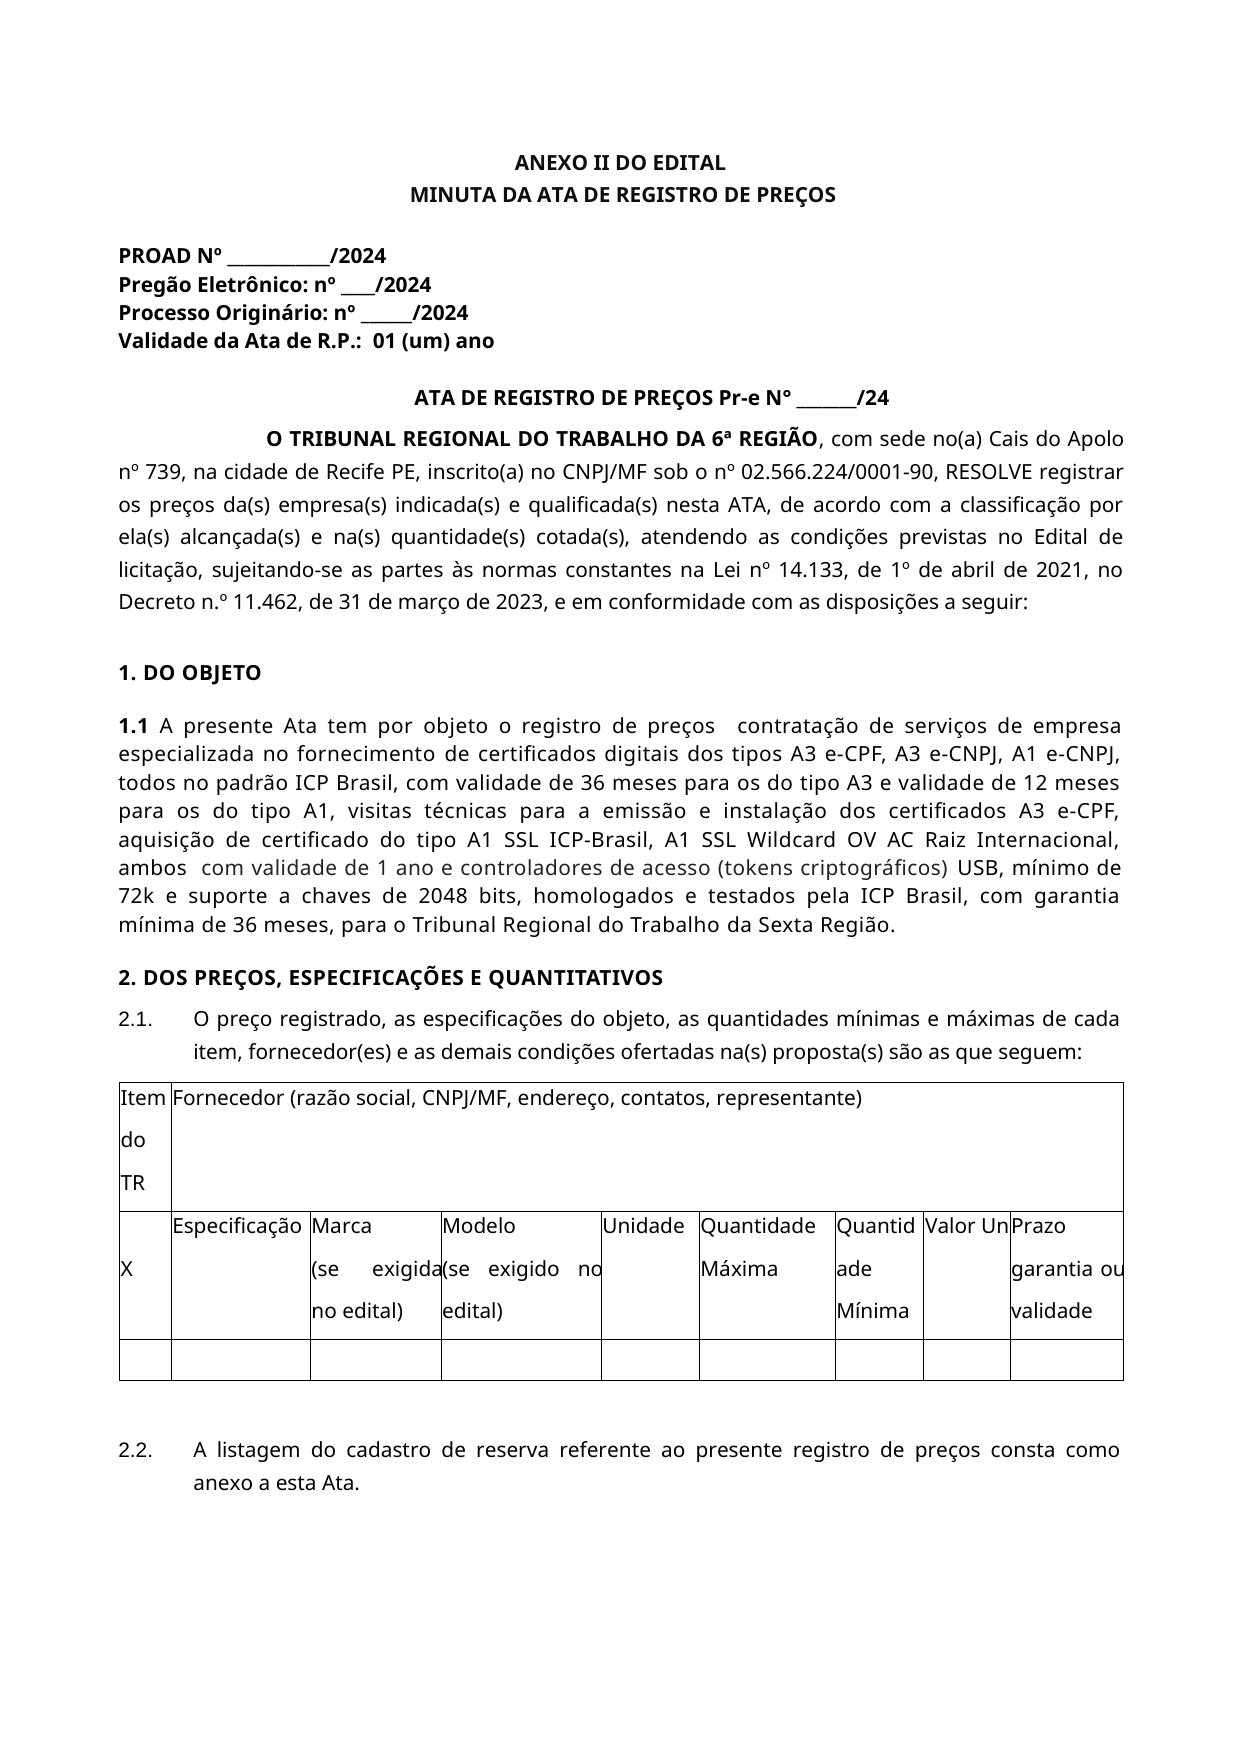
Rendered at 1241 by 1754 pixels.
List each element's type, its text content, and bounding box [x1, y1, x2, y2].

table_cell [1011, 1340, 1123, 1380]
text ATA DE REGISTRO DE PREÇOS Pr-e N° _______/24 [107, 383, 1196, 412]
list A listagem do cadastro de reserva referente ao presente registro de preços consta como anexo a esta Ata. [118, 1436, 1122, 1497]
text Validade da Ata de R.P.: 01 (um) ano [118, 327, 1193, 355]
text PROAD Nº ____________/2024 [118, 241, 1193, 270]
text Pregão Eletrônico: nº ____/2024 [118, 270, 1193, 298]
table_cell [836, 1340, 923, 1380]
table_cell Marca (se exigida no edital) [311, 1212, 441, 1339]
table_cell [172, 1340, 310, 1380]
subtitle 1. DO OBJETO [118, 658, 1122, 686]
table_cell X [120, 1212, 171, 1339]
table_cell [602, 1340, 699, 1380]
table_cell [442, 1340, 601, 1380]
table_cell [924, 1340, 1010, 1380]
list O preço registrado, as especificações do objeto, as quantidades mínimas e máximas de cada item, fornecedor(es) e as demais condições ofertadas na(s) proposta(s) são as que seguem: [118, 1004, 1122, 1066]
table_cell [311, 1340, 441, 1380]
table_header Item do TR [120, 1083, 171, 1211]
text Processo Originário: nº ______/2024 [118, 298, 1193, 327]
table_header Fornecedor (razão social, CNPJ/MF, endereço, contatos, representante) [172, 1083, 1123, 1211]
table_cell Quantidade Máxima [700, 1212, 835, 1339]
table_cell [120, 1340, 171, 1380]
table_cell Valor Un [924, 1212, 1010, 1339]
text MINUTA DA ATA DE REGISTRO DE PREÇOS [118, 180, 1122, 209]
subtitle 1.1 A presente Ata tem por objeto o registro de preços contratação de serviços de empresa especializada no fornecimento de certificados digitais dos tipos A3 e-CPF, A3 e-CNPJ, A1 e-CNPJ, todos no padrão ICP Brasil, com validade de 36 meses para os do tipo A3 e validade de 12 meses para os do tipo A1, visitas técnicas para a emissão e instalação dos certificados A3 e-CPF, aquisição de certificado do tipo A1 SSL ICP-Brasil, A1 SSL Wildcard OV AC Raiz Internacional, ambos com validade de 1 ano e controladores de acesso (tokens criptográficos) USB, mínimo de 72k e suporte a chaves de 2048 bits, homologados e testados pela ICP Brasil, com garantia mínima de 36 meses, para o Tribunal Regional do Trabalho da Sexta Região. [118, 711, 1122, 938]
table_cell Unidade [602, 1212, 699, 1339]
table_cell [700, 1340, 835, 1380]
table_cell Quantidade Mínima [836, 1212, 923, 1339]
subtitle 2. DOS PREÇOS, ESPECIFICAÇÕES E QUANTITATIVOS [118, 963, 1122, 992]
table_cell Prazo garantia ou validade [1011, 1212, 1123, 1339]
table_cell Modelo (se exigido no edital) [442, 1212, 601, 1339]
text ANEXO II DO EDITAL [118, 148, 1122, 176]
text O TRIBUNAL REGIONAL DO TRABALHO DA 6ª REGIÃO, com sede no(a) Cais do Apolo nº 739, na cidade de Recife PE, inscrito(a) no CNPJ/MF sob o nº 02.566.224/0001-90, RESOLVE registrar os preços da(s) empresa(s) indicada(s) e qualificada(s) nesta ATA, de acordo com a classificação por ela(s) alcançada(s) e na(s) quantidade(s) cotada(s), atendendo as condições previstas no Edital de licitação, sujeitando-se as partes às normas constantes na Lei nº 14.133, de 1º de abril de 2021, no Decreto n.º 11.462, de 31 de março de 2023, e em conformidade com as disposições a seguir: [118, 424, 1125, 616]
table_cell Especificação [172, 1212, 310, 1339]
